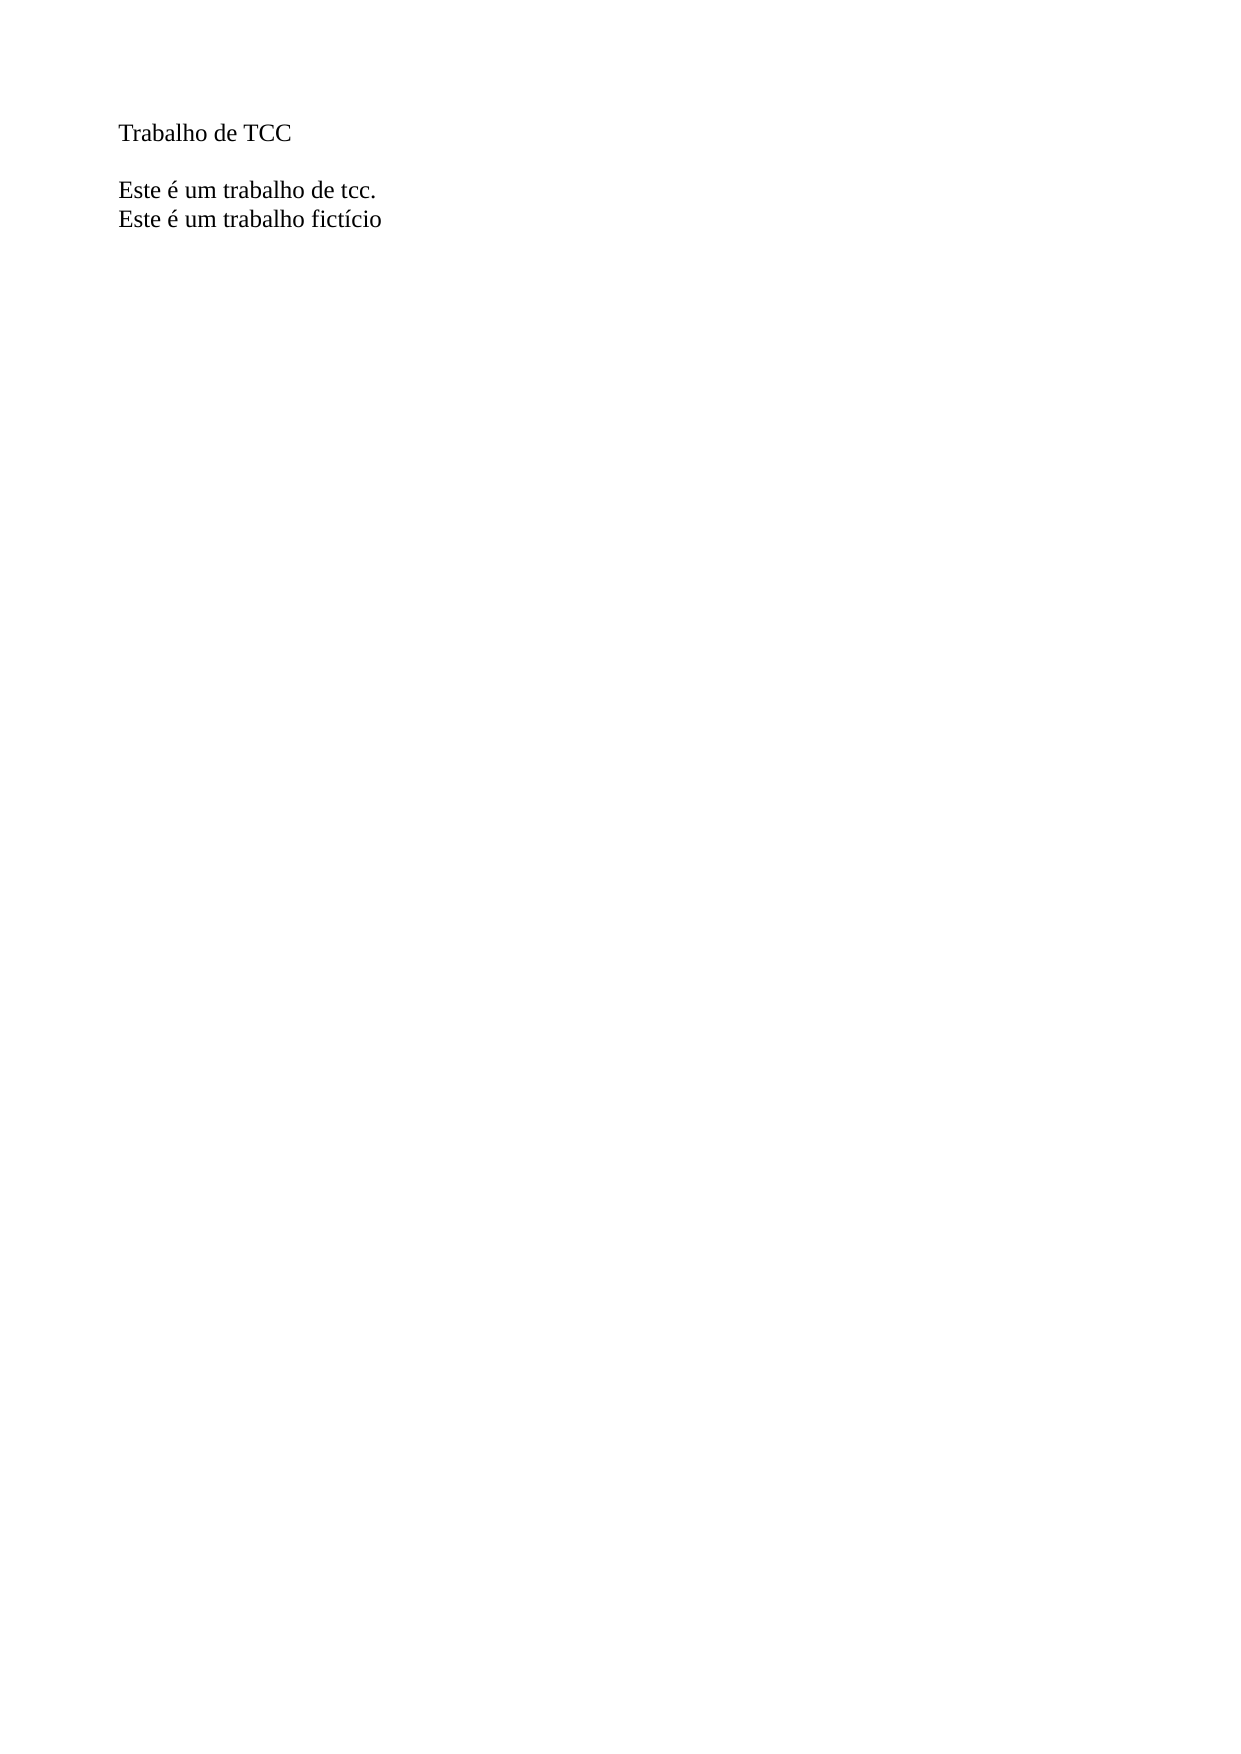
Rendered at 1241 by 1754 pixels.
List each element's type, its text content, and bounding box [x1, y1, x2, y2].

text Este é um trabalho fictício [118, 204, 1122, 233]
text Este é um trabalho de tcc. [118, 176, 1122, 204]
text Trabalho de TCC [118, 118, 1122, 147]
